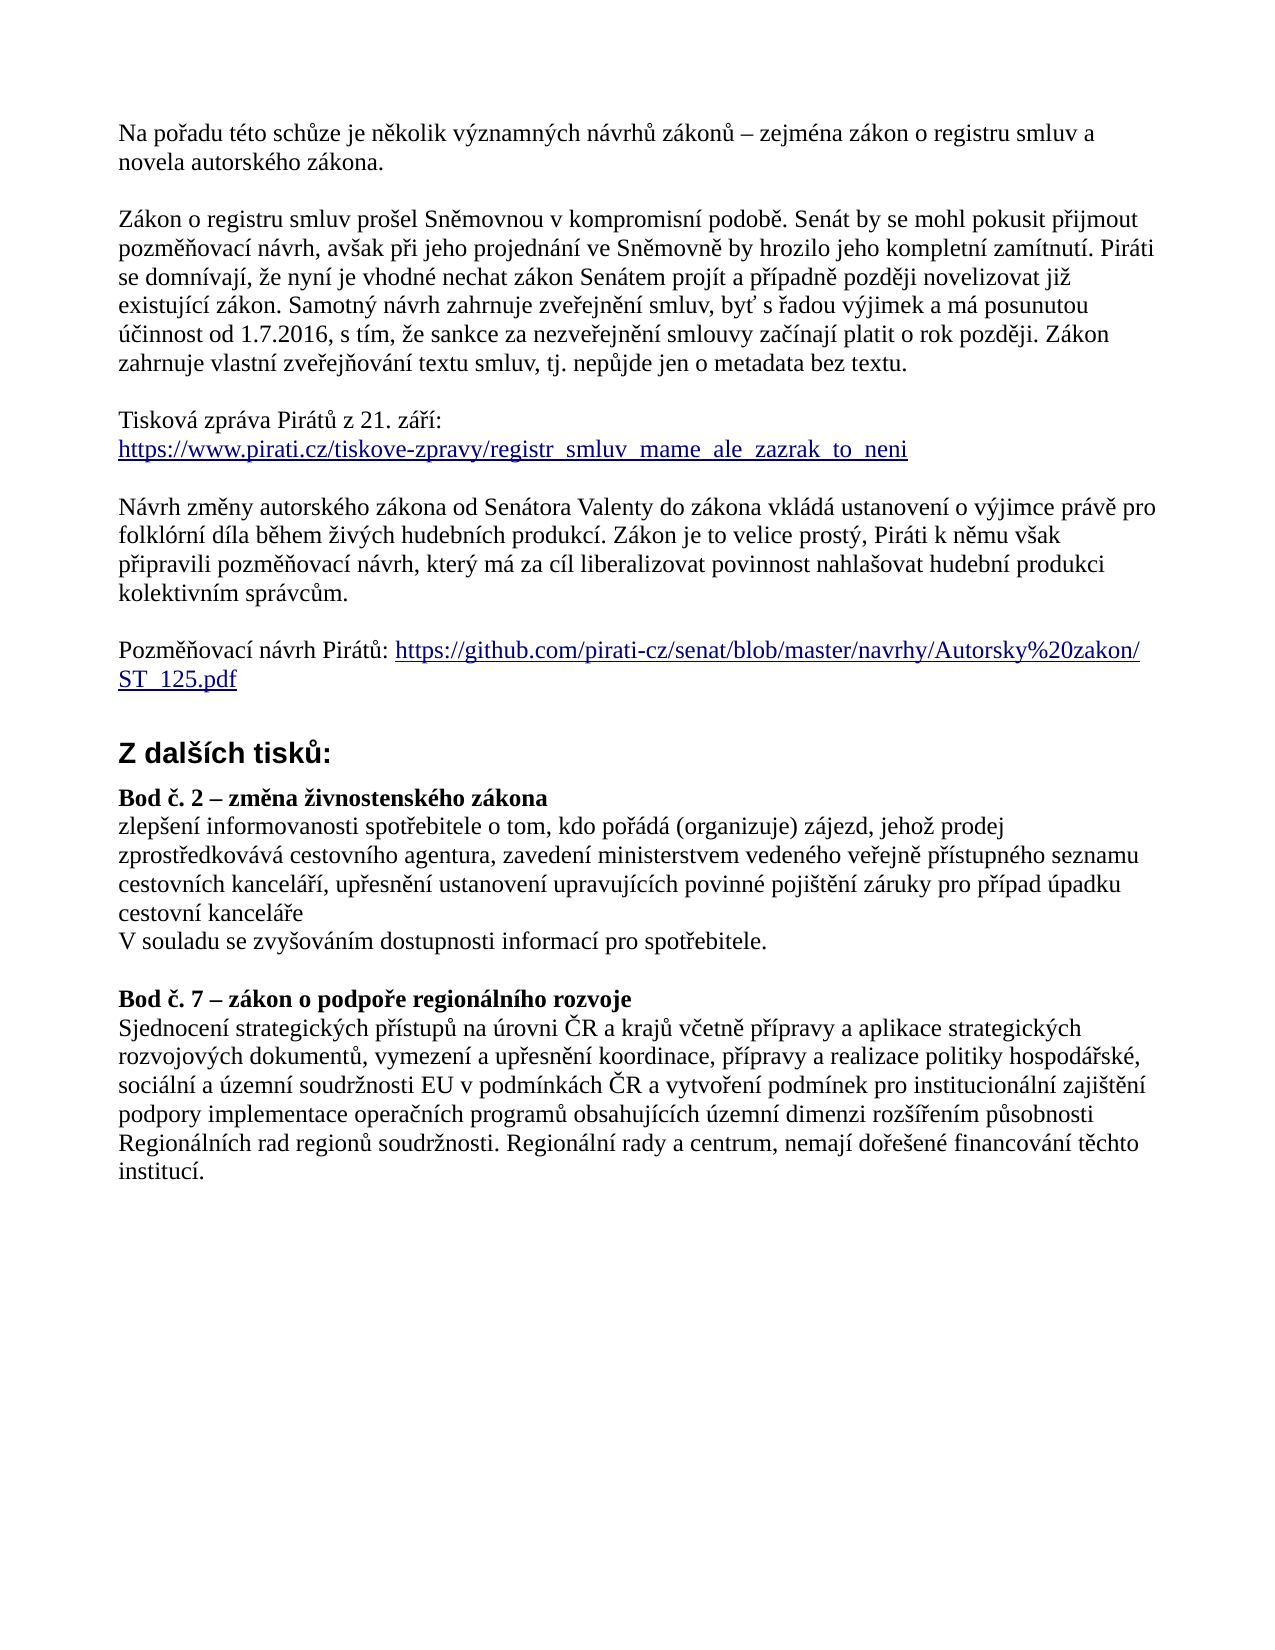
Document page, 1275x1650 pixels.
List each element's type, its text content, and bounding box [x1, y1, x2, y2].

text Sjednocení strategických přístupů na úrovni ČR a krajů včetně přípravy a aplikace strategických rozvojových dokumentů, vymezení a upřesnění koordinace, přípravy a realizace politiky hospodářské, sociální a územní soudržnosti EU v podmínkách ČR a vytvoření podmínek pro institucionální zajištění podpory implementace operačních programů obsahujících územní dimenzi rozšířením působnosti Regionálních rad regionů soudržnosti. Regionální rady a centrum, nemají dořešené financování těchto institucí. [118, 1013, 1157, 1185]
text V souladu se zvyšováním dostupnosti informací pro spotřebitele. [118, 926, 1157, 955]
text Na pořadu této schůze je několik významných návrhů zákonů – zejména zákon o registru smluv a novela autorského zákona. [118, 118, 1157, 176]
text zprostředkovává cestovního agentura, zavedení ministerstvem vedeného veřejně přístupného seznamu cestovních kanceláří, upřesnění ustanovení upravujících povinné pojištění záruky pro případ úpadku cestovní kanceláře [118, 840, 1157, 926]
subtitle Z dalších tisků: [118, 736, 1157, 770]
text zlepšení informovanosti spotřebitele o tom, kdo pořádá (organizuje) zájezd, jehož prodej [118, 811, 1157, 840]
text Bod č. 2 – změna živnostenského zákona [118, 783, 1157, 811]
text Bod č. 7 – zákon o podpoře regionálního rozvoje [118, 984, 1157, 1013]
text Návrh změny autorského zákona od Senátora Valenty do zákona vkládá ustanovení o výjimce právě pro folklórní díla během živých hudebních produkcí. Zákon je to velice prostý, Piráti k němu však připravili pozměňovací návrh, který má za cíl liberalizovat povinnost nahlašovat hudební produkci kolektivním správcům. [118, 492, 1157, 607]
text Pozměňovací návrh Pirátů: https://github.com/pirati-cz/senat/blob/master/navrhy/Autorsky%20zakon/ST_125.pdf [118, 636, 1157, 693]
text Zákon o registru smluv prošel Sněmovnou v kompromisní podobě. Senát by se mohl pokusit přijmout pozměňovací návrh, avšak při jeho projednání ve Sněmovně by hrozilo jeho kompletní zamítnutí. Piráti se domnívají, že nyní je vhodné nechat zákon Senátem projít a případně později novelizovat již existující zákon. Samotný návrh zahrnuje zveřejnění smluv, byť s řadou výjimek a má posunutou účinnost od 1.7.2016, s tím, že sankce za nezveřejnění smlouvy začínají platit o rok později. Zákon zahrnuje vlastní zveřejňování textu smluv, tj. nepůjde jen o metadata bez textu. [118, 204, 1157, 377]
text Tisková zpráva Pirátů z 21. září: https://www.pirati.cz/tiskove-zpravy/registr_smluv_mame_ale_zazrak_to_neni [118, 406, 1157, 463]
